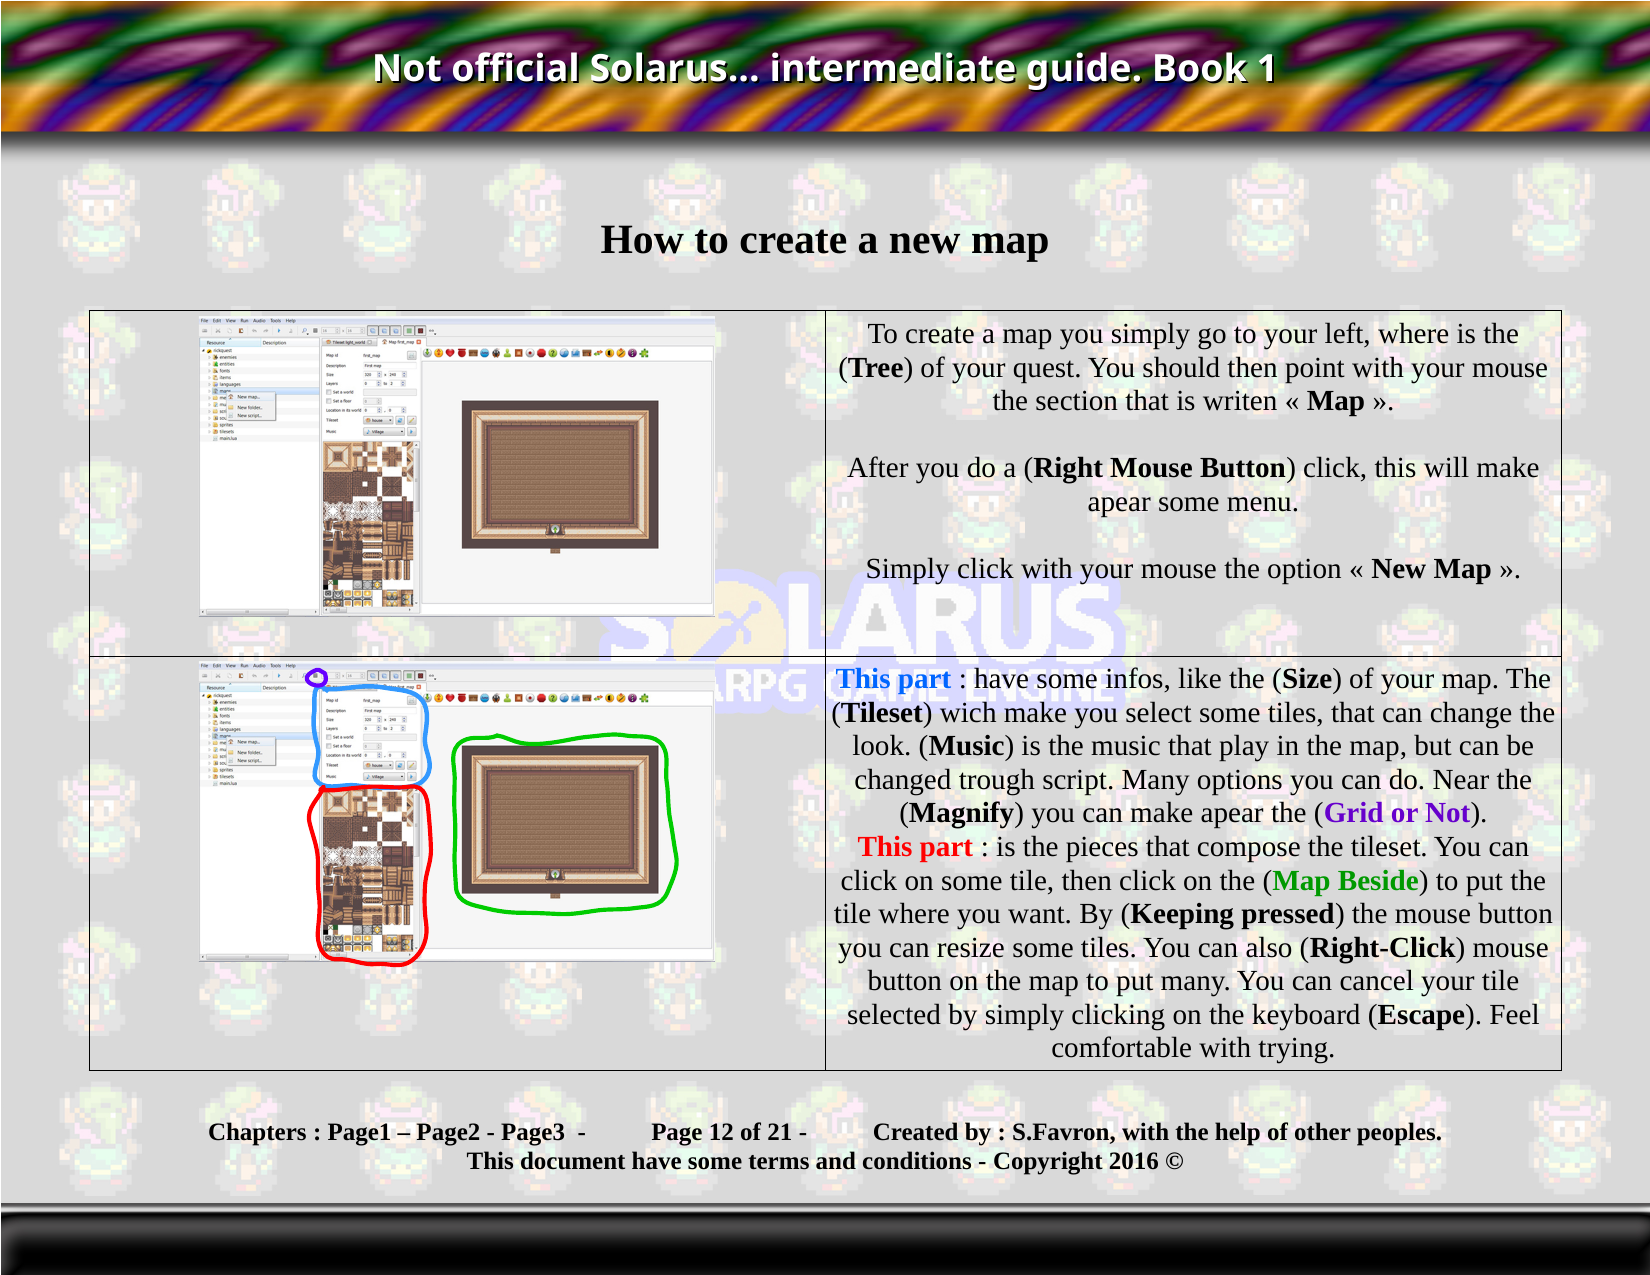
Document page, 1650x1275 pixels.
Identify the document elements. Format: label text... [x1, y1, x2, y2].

text How to create a new map [89, 214, 1561, 262]
table_header [90, 311, 825, 656]
table_cell This part : have some infos, like the (Size) of your map. The (Tileset) wich make you select some tiles, that can change the look. (Music) is the music that play in the map, but can be changed trough script. Many options you can do. Near the (Magnify) you can make apear the (Grid or Not). This part : is the pieces that compose the tileset. You can click on some tile, then click on the (Map Beside) to put the tile where you want. By (Keeping pressed) the mouse button you can resize some tiles. You can also (Right-Click) mouse button on the map to put many. You can cancel your tile selected by simply clicking on the keyboard (Escape). Feel comfortable with trying. [826, 657, 1561, 1069]
picture [1, 1, 1650, 1275]
table_cell [90, 657, 825, 1069]
table_header To create a map you simply go to your left, where is the (Tree) of your quest. You should then point with your mouse the section that is writen « Map ». After you do a (Right Mouse Button) click, this will make apear some menu. Simply click with your mouse the option « New Map ». [826, 311, 1561, 656]
